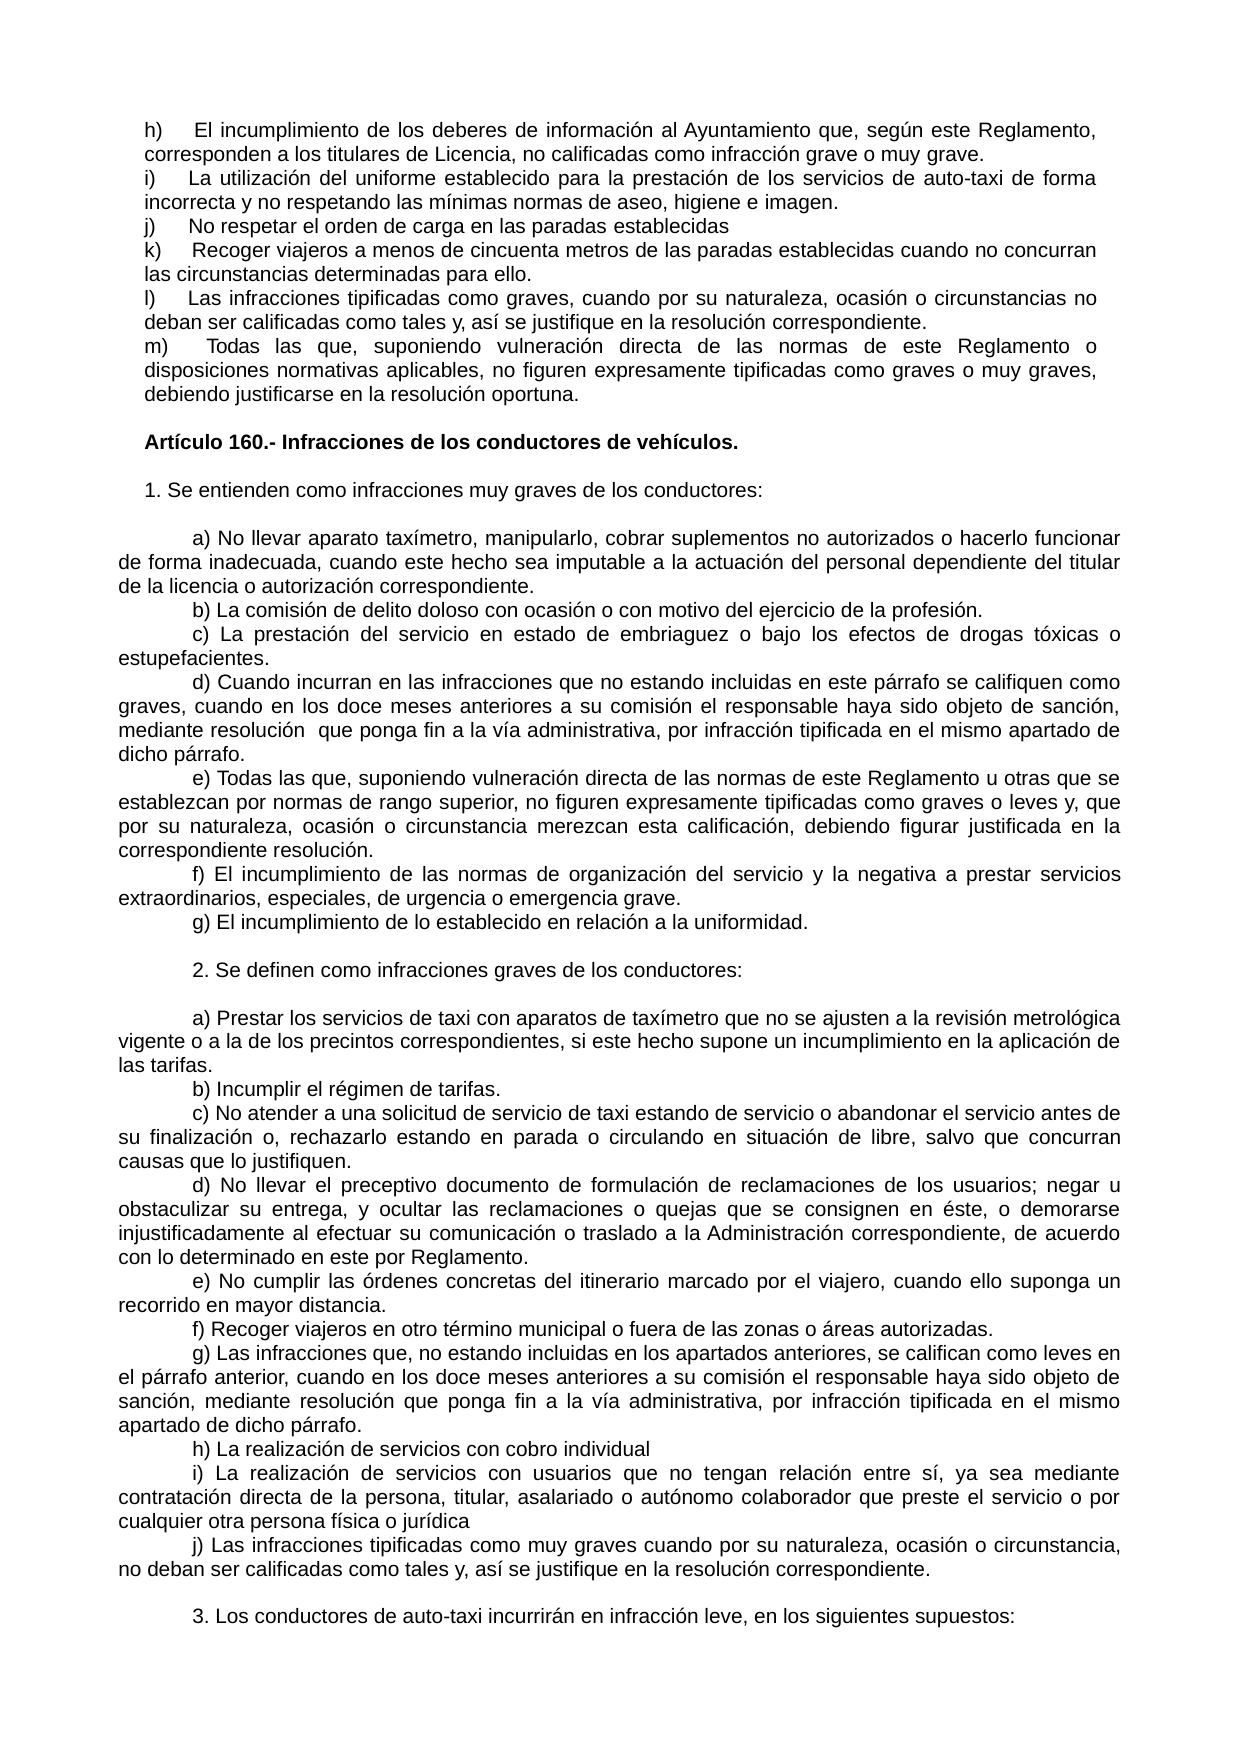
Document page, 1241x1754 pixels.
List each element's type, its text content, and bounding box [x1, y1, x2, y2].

text c) No atender a una solicitud de servicio de taxi estando de servicio o abandonar el servicio antes de su finalización o, rechazarlo estando en parada o circulando en situación de libre, salvo que concurran causas que lo justifiquen. [118, 1101, 1122, 1173]
list Todas las que, suponiendo vulneración directa de las normas de este Reglamento o disposiciones normativas aplicables, no figuren expresamente tipificadas como graves o muy graves, debiendo justificarse en la resolución oportuna. [144, 334, 1098, 406]
text h) La realización de servicios con cobro individual [118, 1437, 1122, 1461]
list No respetar el orden de carga en las paradas establecidas [144, 214, 1097, 238]
text e) Todas las que, suponiendo vulneración directa de las normas de este Reglamento u otras que se establezcan por normas de rango superior, no figuren expresamente tipificadas como graves o leves y, que por su naturaleza, ocasión o circunstancia merezcan esta calificación, debiendo figurar justificada en la correspondiente resolución. [118, 766, 1122, 862]
text c) La prestación del servicio en estado de embriaguez o bajo los efectos de drogas tóxicas o estupefacientes. [118, 622, 1122, 670]
list Las infracciones tipificadas como graves, cuando por su naturaleza, ocasión o circunstancias no deban ser calificadas como tales y, así se justifique en la resolución correspondiente. [144, 286, 1098, 334]
text j) Las infracciones tipificadas como muy graves cuando por su naturaleza, ocasión o circunstancia, no deban ser calificadas como tales y, así se justifique en la resolución correspondiente. [118, 1532, 1122, 1580]
list La utilización del uniforme establecido para la prestación de los servicios de auto-taxi de forma incorrecta y no respetando las mínimas normas de aseo, higiene e imagen. [144, 166, 1097, 214]
text g) El incumplimiento de lo establecido en relación a la uniformidad. [118, 909, 1122, 933]
text a) No llevar aparato taxímetro, manipularlo, cobrar suplementos no autorizados o hacerlo funcionar de forma inadecuada, cuando este hecho sea imputable a la actuación del personal dependiente del titular de la licencia o autorización correspondiente. [118, 526, 1122, 598]
list Recoger viajeros a menos de cincuenta metros de las paradas establecidas cuando no concurran las circunstancias determinadas para ello. [144, 238, 1098, 286]
text b) Incumplir el régimen de tarifas. [118, 1077, 1122, 1101]
list 1. Se entienden como infracciones muy graves de los conductores: [144, 478, 1098, 502]
text d) Cuando incurran en las infracciones que no estando incluidas en este párrafo se califiquen como graves, cuando en los doce meses anteriores a su comisión el responsable haya sido objeto de sanción, mediante resolución que ponga fin a la vía administrativa, por infracción tipificada en el mismo apartado de dicho párrafo. [118, 670, 1122, 766]
text 2. Se definen como infracciones graves de los conductores: [118, 957, 1122, 981]
text f) Recoger viajeros en otro término municipal o fuera de las zonas o áreas autorizadas. [118, 1317, 1122, 1341]
list Artículo 160.- Infracciones de los conductores de vehículos. [144, 430, 1098, 454]
list El incumplimiento de los deberes de información al Ayuntamiento que, según este Reglamento, corresponden a los titulares de Licencia, no calificadas como infracción grave o muy grave. [144, 118, 1097, 166]
text b) La comisión de delito doloso con ocasión o con motivo del ejercicio de la profesión. [118, 598, 1122, 622]
text d) No llevar el preceptivo documento de formulación de reclamaciones de los usuarios; negar u obstaculizar su entrega, y ocultar las reclamaciones o quejas que se consignen en éste, o demorarse injustificadamente al efectuar su comunicación o traslado a la Administración correspondiente, de acuerdo con lo determinado en este por Reglamento. [118, 1173, 1122, 1269]
text i) La realización de servicios con usuarios que no tengan relación entre sí, ya sea mediante contratación directa de la persona, titular, asalariado o autónomo colaborador que preste el servicio o por cualquier otra persona física o jurídica [118, 1461, 1122, 1532]
text g) Las infracciones que, no estando incluidas en los apartados anteriores, se califican como leves en el párrafo anterior, cuando en los doce meses anteriores a su comisión el responsable haya sido objeto de sanción, mediante resolución que ponga fin a la vía administrativa, por infracción tipificada en el mismo apartado de dicho párrafo. [118, 1341, 1122, 1437]
text f) El incumplimiento de las normas de organización del servicio y la negativa a prestar servicios extraordinarios, especiales, de urgencia o emergencia grave. [118, 862, 1122, 909]
text a) Prestar los servicios de taxi con aparatos de taxímetro que no se ajusten a la revisión metrológica vigente o a la de los precintos correspondientes, si este hecho supone un incumplimiento en la aplicación de las tarifas. [118, 1005, 1122, 1077]
text e) No cumplir las órdenes concretas del itinerario marcado por el viajero, cuando ello suponga un recorrido en mayor distancia. [118, 1269, 1122, 1317]
text 3. Los conductores de auto-taxi incurrirán en infracción leve, en los siguientes supuestos: [118, 1604, 1122, 1628]
